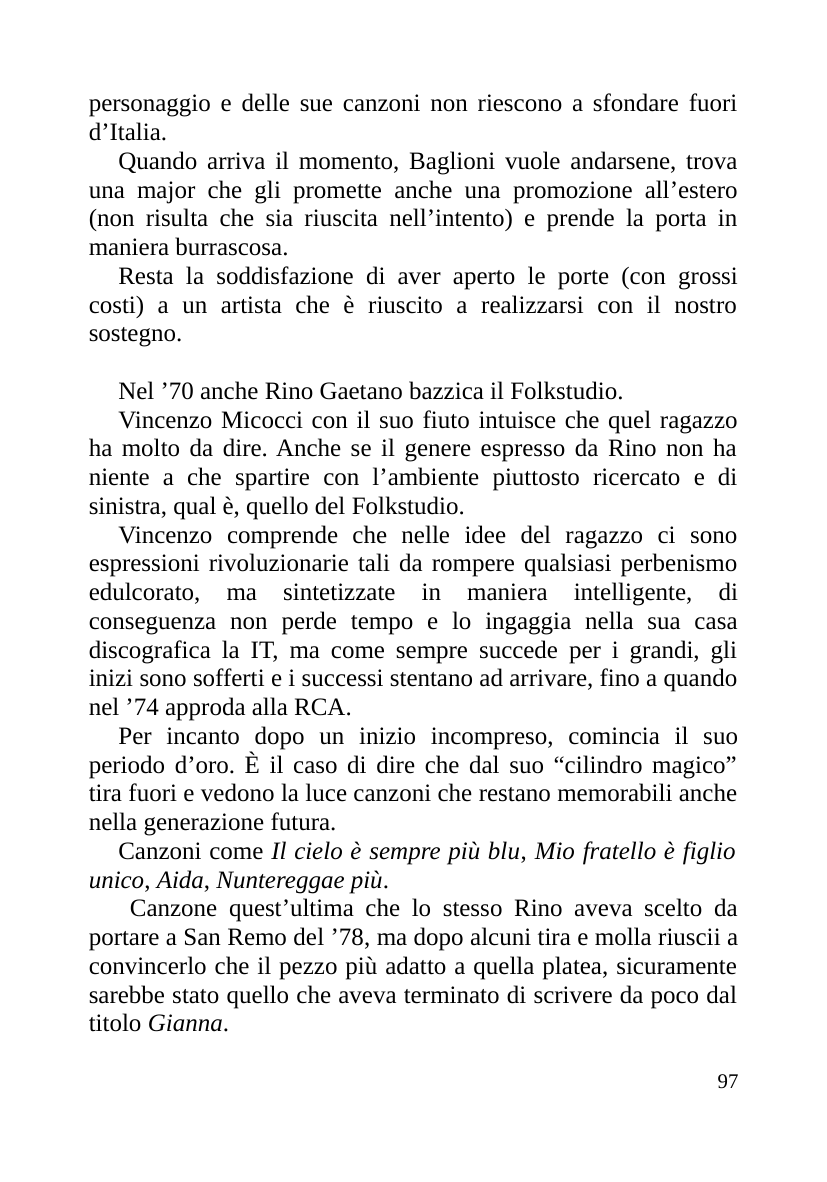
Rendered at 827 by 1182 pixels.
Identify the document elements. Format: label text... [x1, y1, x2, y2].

text Canzoni come Il cielo è sempre più blu, Mio fratello è figlio unico, Aida, Nuntereggae più. [88, 836, 738, 893]
text Canzone quest’ultima che lo stesso Rino aveva scelto da portare a San Remo del ’78, ma dopo alcuni tira e molla riuscii a convincerlo che il pezzo più adatto a quella platea, sicuramente sarebbe stato quello che aveva terminato di scrivere da poco dal titolo Gianna. [88, 893, 738, 1037]
text Per incanto dopo un inizio incompreso, comincia il suo periodo d’oro. È il caso di dire che dal suo “cilindro magico” tira fuori e vedono la luce canzoni che restano memorabili anche nella generazione futura. [88, 721, 738, 836]
text Vincenzo Micocci con il suo fiuto intuisce che quel ragazzo ha molto da dire. Anche se il genere espresso da Rino non ha niente a che spartire con l’ambiente piuttosto ricercato e di sinistra, qual è, quello del Folkstudio. [88, 405, 738, 520]
text Quando arriva il momento, Baglioni vuole andarsene, trova una major che gli promette anche una promozione all’estero (non risulta che sia riuscita nell’intento) e prende la porta in maniera burrascosa. [88, 146, 738, 261]
text Vincenzo comprende che nelle idee del ragazzo ci sono espressioni rivoluzionarie tali da rompere qualsiasi perbenismo edulcorato, ma sintetizzate in maniera intelligente, di conseguenza non perde tempo e lo ingaggia nella sua casa discografica la IT, ma come sempre succede per i grandi, gli inizi sono sofferti e i successi stentano ad arrivare, fino a quando nel ’74 approda alla RCA. [88, 520, 738, 721]
text personaggio e delle sue canzoni non riescono a sfondare fuori d’Italia. [88, 88, 738, 146]
text Nel ’70 anche Rino Gaetano bazzica il Folkstudio. [88, 376, 738, 405]
text Resta la soddisfazione di aver aperto le porte (con grossi costi) a un artista che è riuscito a realizzarsi con il nostro sostegno. [88, 261, 738, 347]
